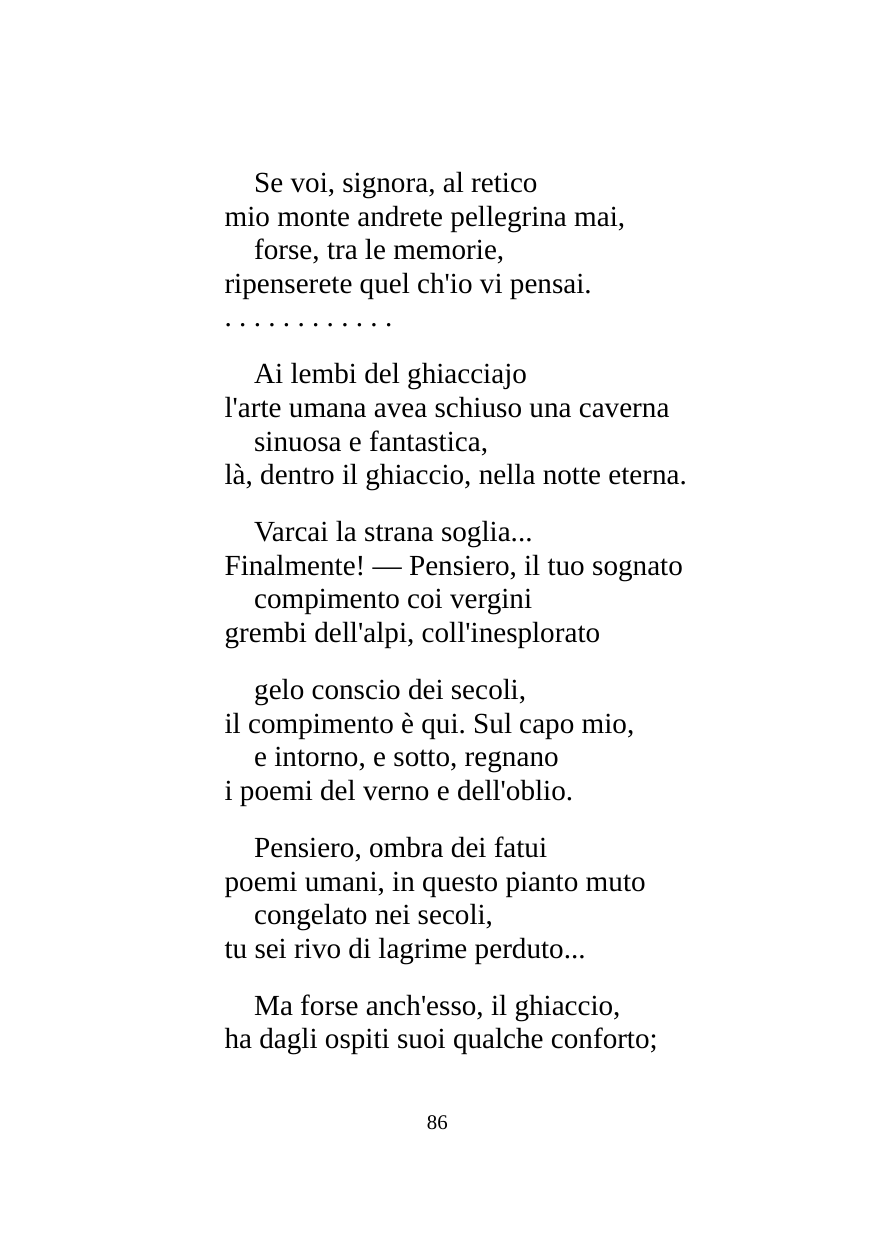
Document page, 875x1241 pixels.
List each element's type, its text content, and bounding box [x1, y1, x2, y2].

text congelato nei secoli, tu sei rivo di lagrime perduto... [224, 897, 768, 964]
text Varcai la strana soglia... Finalmente! — Pensiero, il tuo sognato [224, 514, 768, 582]
text Se voi, signora, al retico mio monte andrete pellegrina mai, [224, 165, 768, 232]
text Pensiero, ombra dei fatui poemi umani, in questo pianto muto [224, 830, 768, 897]
text sinuosa e fantastica, là, dentro il ghiaccio, nella notte eterna. [224, 424, 768, 491]
text Ai lembi del ghiacciajo l'arte umana avea schiuso una caverna [224, 357, 768, 424]
text Ma forse anch'esso, il ghiaccio, ha dagli ospiti suoi qualche conforto; [224, 988, 768, 1055]
text gelo conscio dei secoli, il compimento è qui. Sul capo mio, [224, 672, 768, 739]
text compimento coi vergini grembi dell'alpi, coll'inesplorato [224, 582, 768, 649]
text forse, tra le memorie, ripenserete quel ch'io vi pensai. . . . . . . . . . . . . [224, 232, 768, 333]
text e intorno, e sotto, regnano i poemi del verno e dell'oblio. [224, 739, 768, 806]
